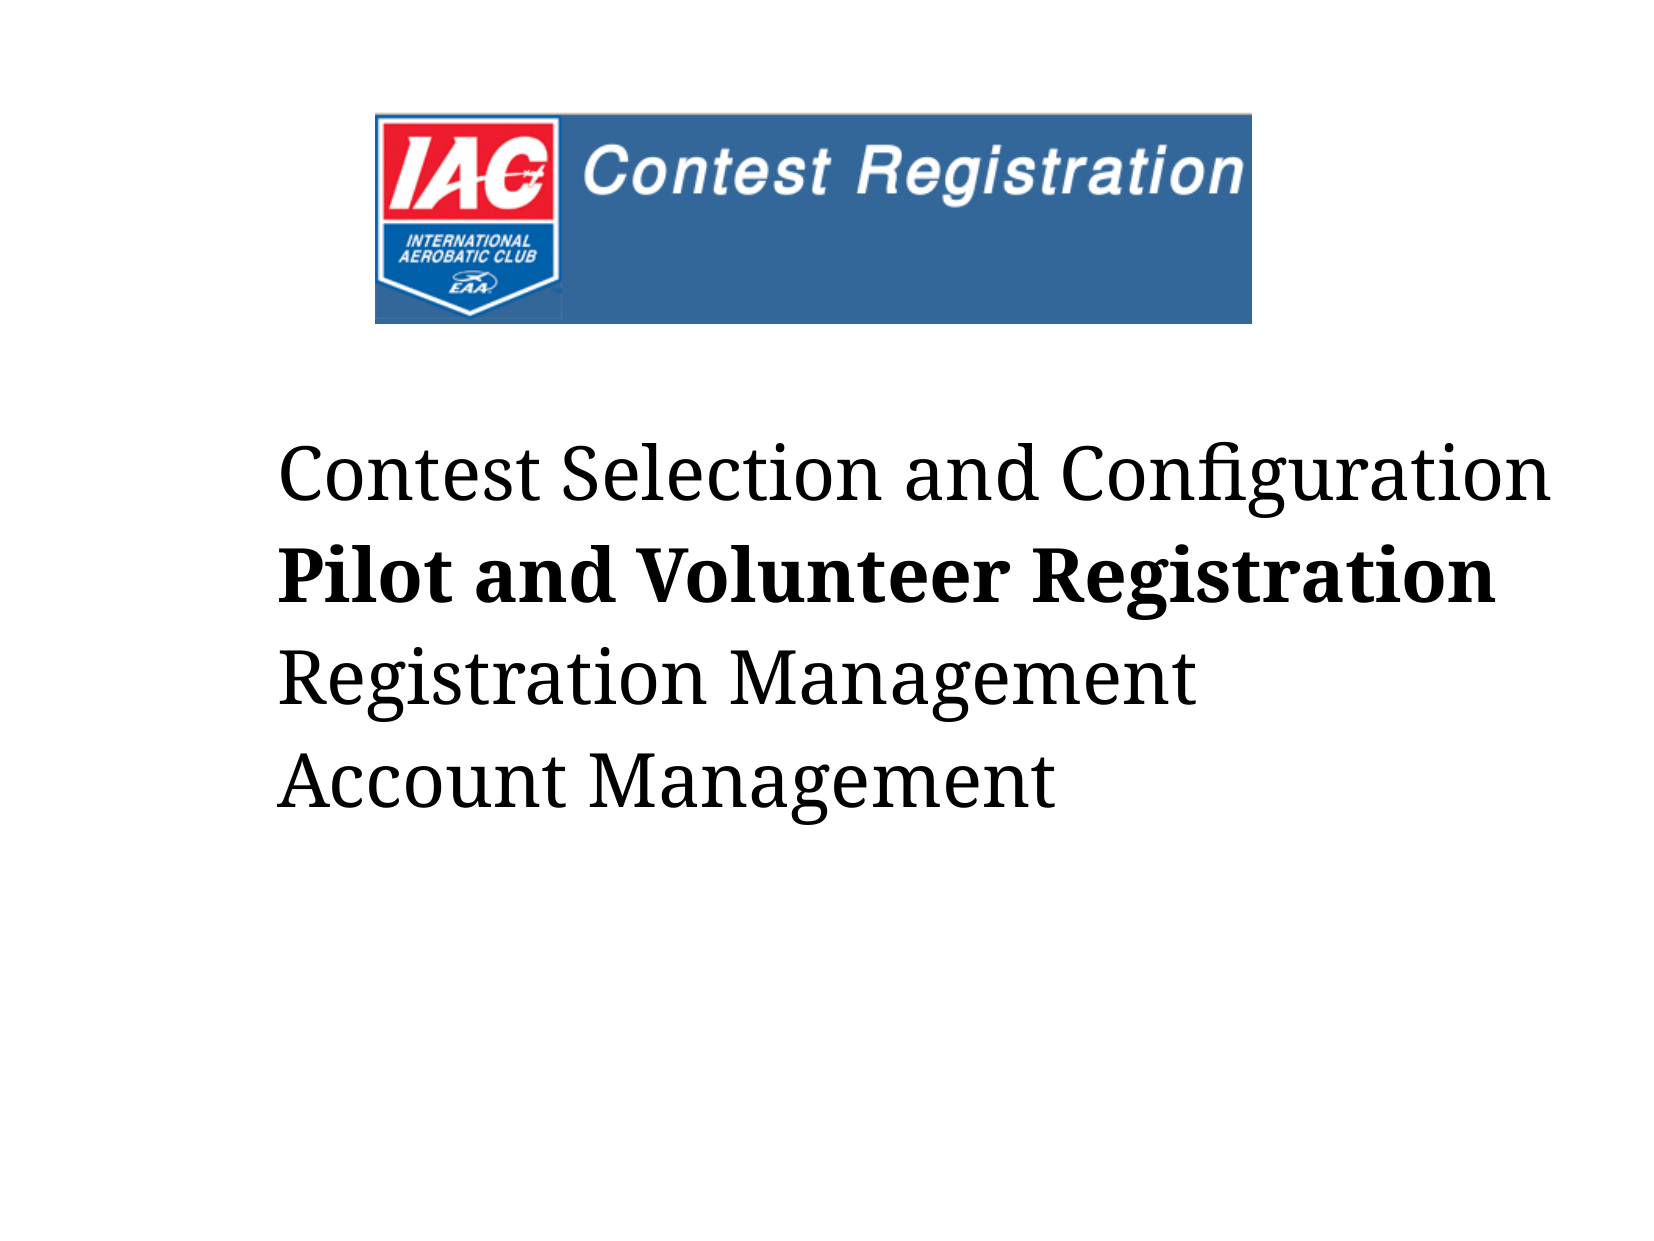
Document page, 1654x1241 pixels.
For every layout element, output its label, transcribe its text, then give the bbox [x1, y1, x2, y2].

picture [375, 112, 1252, 324]
text_box Contest Selection and Configuration Pilot and Volunteer Registration Registration Management Account Management [262, 412, 1576, 1044]
